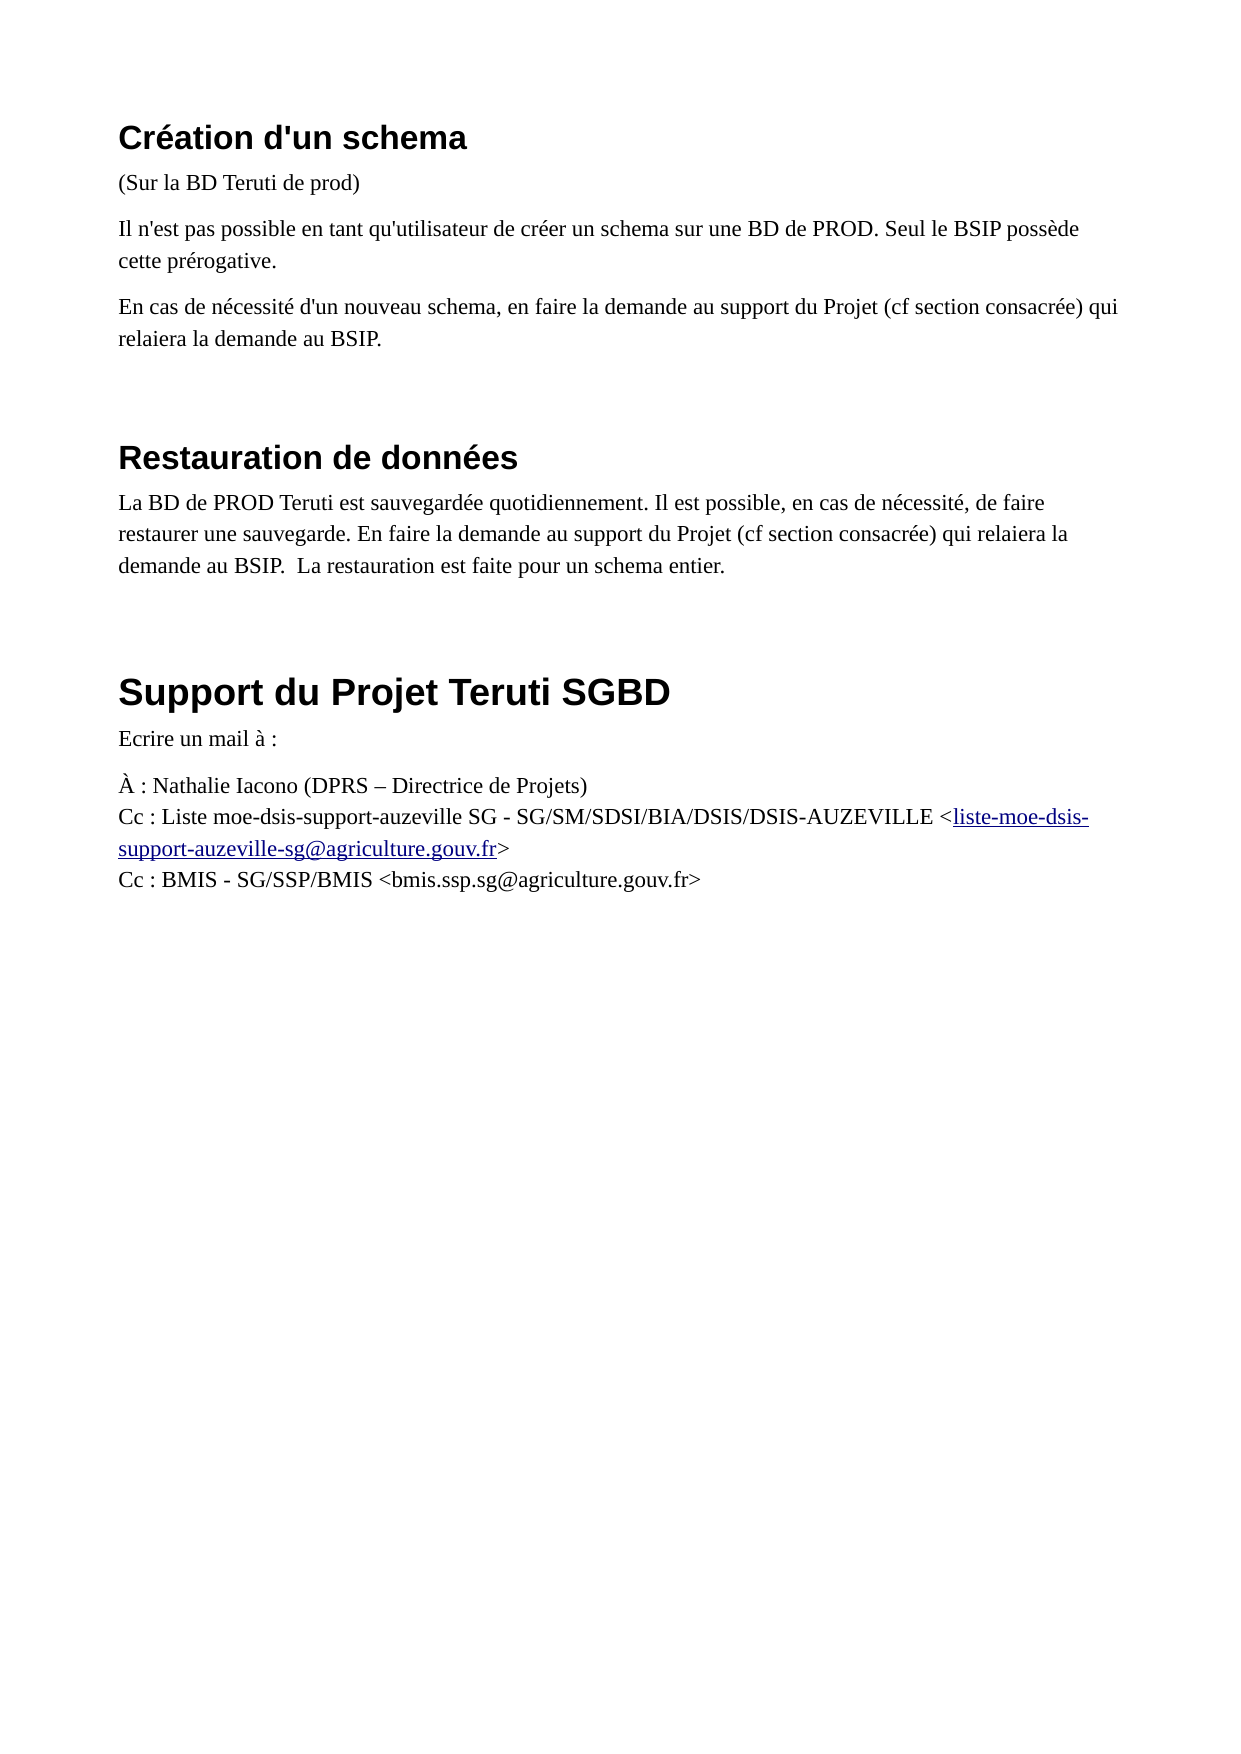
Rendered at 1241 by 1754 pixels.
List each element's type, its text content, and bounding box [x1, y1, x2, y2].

subtitle Restauration de données [118, 438, 1122, 476]
text Il n'est pas possible en tant qu'utilisateur de créer un schema sur une BD de PROD. Seul le BSIP possède cette prérogative. [118, 215, 1122, 273]
text À : Nathalie Iacono (DPRS – Directrice de Projets) Cc : Liste moe-dsis-support-auzeville SG - SG/SM/SDSI/BIA/DSIS/DSIS-AUZEVILLE <liste-moe-dsis-support-auzeville-sg@agriculture.gouv.fr> Cc : BMIS - SG/SSP/BMIS <bmis.ssp.sg@agriculture.gouv.fr> [118, 772, 1122, 893]
text La BD de PROD Teruti est sauvegardée quotidiennement. Il est possible, en cas de nécessité, de faire restaurer une sauvegarde. En faire la demande au support du Projet (cf section consacrée) qui relaiera la demande au BSIP. La restauration est faite pour un schema entier. [118, 489, 1122, 578]
subtitle Création d'un schema [118, 118, 1122, 157]
text (Sur la BD Teruti de prod) [118, 169, 1122, 196]
subtitle Support du Projet Teruti SGBD [118, 669, 1122, 713]
text Ecrire un mail à : [118, 726, 1122, 752]
text En cas de nécessité d'un nouveau schema, en faire la demande au support du Projet (cf section consacrée) qui relaiera la demande au BSIP. [118, 293, 1122, 351]
